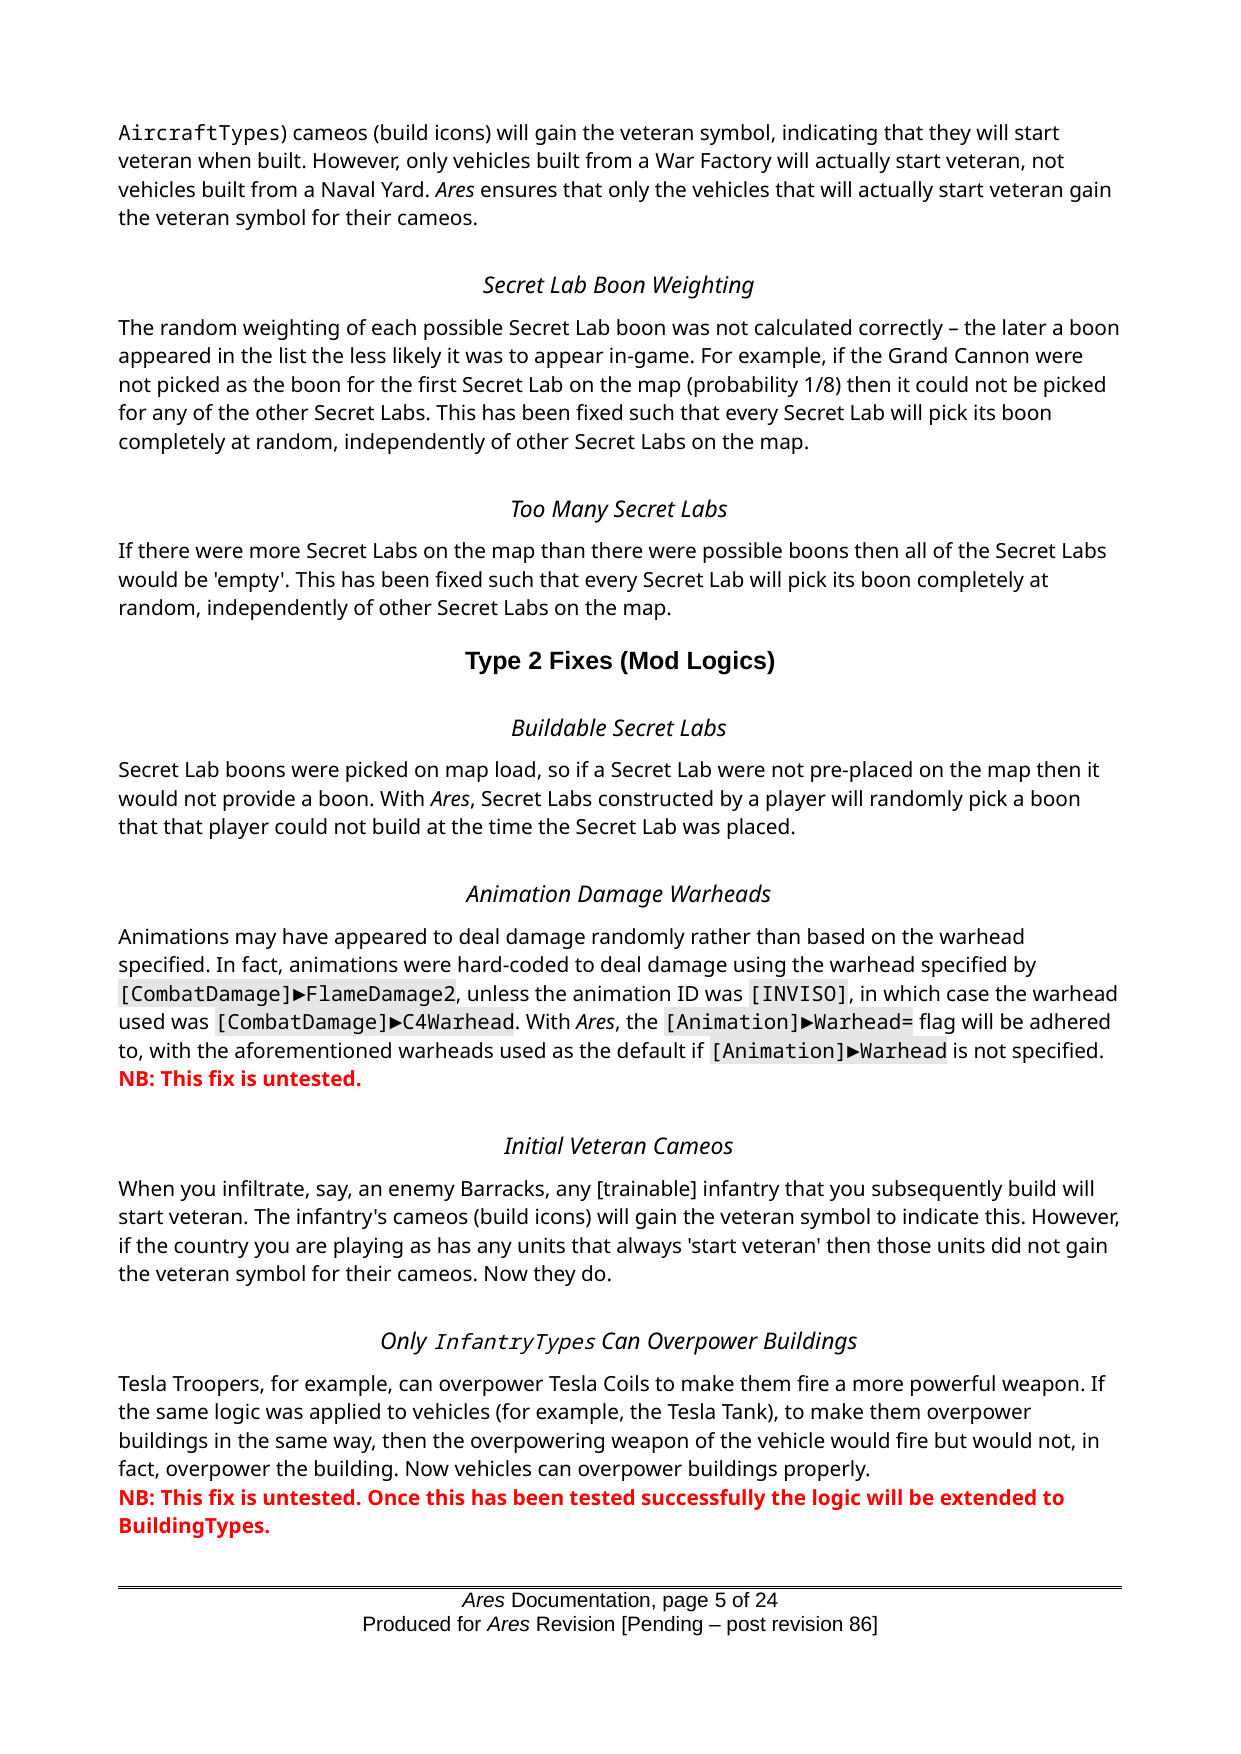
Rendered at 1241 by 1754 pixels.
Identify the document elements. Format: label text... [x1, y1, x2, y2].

subtitle Only InfantryTypes Can Overpower Buildings [118, 1325, 1122, 1356]
subtitle Type 2 Fixes (Mod Logics) [118, 646, 1122, 675]
text When you infiltrate, say, an enemy Barracks, any [trainable] infantry that you subsequently build will start veteran. The infantry's cameos (build icons) will gain the veteran symbol to indicate this. However, if the country you are playing as has any units that always 'start veteran' then those units did not gain the veteran symbol for their cameos. Now they do. [118, 1174, 1122, 1288]
subtitle Animation Damage Warheads [118, 878, 1122, 909]
text Secret Lab boons were picked on map load, so if a Secret Lab were not pre-placed on the map then it would not provide a boon. With Ares, Secret Labs constructed by a player will randomly pick a boon that that player could not build at the time the Secret Lab was placed. [118, 755, 1122, 841]
text AircraftTypes) cameos (build icons) will gain the veteran symbol, indicating that they will start veteran when built. However, only vehicles built from a War Factory will actually start veteran, not vehicles built from a Naval Yard. Ares ensures that only the vehicles that will actually start veteran gain the veteran symbol for their cameos. [118, 118, 1122, 232]
subtitle Initial Veteran Cameos [118, 1130, 1122, 1161]
subtitle Buildable Secret Labs [118, 712, 1122, 743]
text If there were more Secret Labs on the map than there were possible boons then all of the Secret Labs would be 'empty'. This has been fixed such that every Secret Lab will pick its boon completely at random, independently of other Secret Labs on the map. [118, 537, 1122, 622]
subtitle Too Many Secret Labs [118, 493, 1122, 524]
text Tesla Troopers, for example, can overpower Tesla Coils to make them fire a more powerful weapon. If the same logic was applied to vehicles (for example, the Tesla Tank), to make them overpower buildings in the same way, then the overpowering weapon of the vehicle would fire but would not, in fact, overpower the building. Now vehicles can overpower buildings properly. NB: This fix is untested. Once this has been tested successfully the logic will be extended to BuildingTypes. [118, 1369, 1122, 1539]
text The random weighting of each possible Secret Lab boon was not calculated correctly – the later a boon appeared in the list the less likely it was to appear in-game. For example, if the Grand Cannon were not picked as the boon for the first Secret Lab on the map (probability 1/8) then it could not be picked for any of the other Secret Labs. This has been fixed such that every Secret Lab will pick its boon completely at random, independently of other Secret Labs on the map. [118, 313, 1122, 455]
subtitle Secret Lab Boon Weighting [118, 269, 1122, 301]
text Animations may have appeared to deal damage randomly rather than based on the warhead specified. In fact, animations were hard-coded to deal damage using the warhead specified by [CombatDamage]►FlameDamage2, unless the animation ID was [INVISO], in which case the warhead used was [CombatDamage]►C4Warhead. With Ares, the [Animation]►Warhead= flag will be adhered to, with the aforementioned warheads used as the default if [Animation]►Warhead is not specified. NB: This fix is untested. [118, 922, 1122, 1093]
